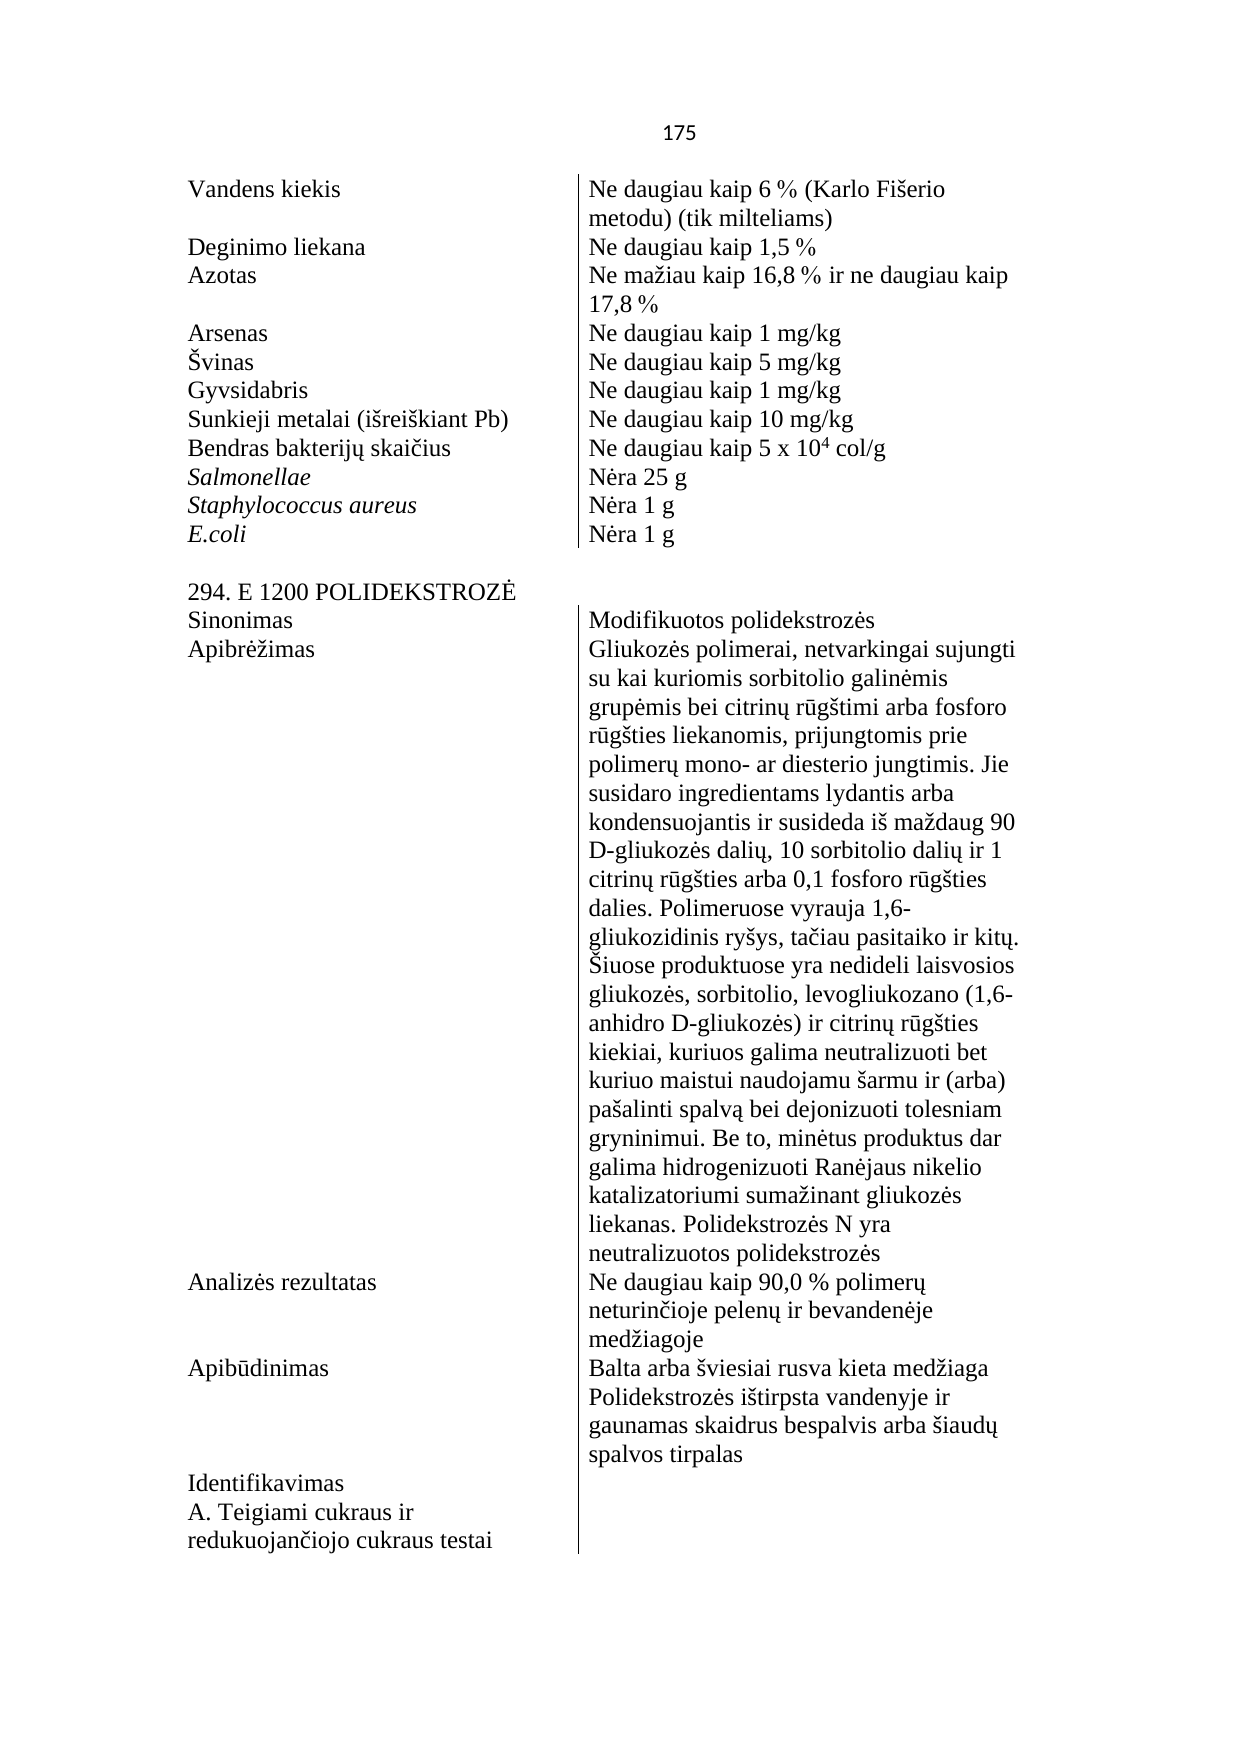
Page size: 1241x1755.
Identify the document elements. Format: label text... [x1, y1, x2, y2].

table_cell Identifikavimas [177, 1468, 578, 1497]
table_cell [1036, 519, 1132, 548]
table_cell [1036, 1497, 1132, 1554]
table_cell [1036, 1267, 1132, 1353]
table_cell Modifikuotos polidekstrozės [579, 605, 1036, 634]
table_cell [1036, 347, 1132, 375]
table_cell Salmonellae [177, 462, 578, 490]
table_cell [1036, 1353, 1132, 1468]
table_cell Ne daugiau kaip 1,5  [579, 232, 1036, 260]
table_cell [1036, 260, 1132, 318]
table_cell Gyvsidabris [177, 375, 578, 404]
table_cell Nėra 25 g [579, 462, 1036, 490]
table_cell A. Teigiami cukraus ir redukuojančiojo cukraus testai [177, 1497, 578, 1554]
table_cell Deginimo liekana [177, 232, 578, 260]
table_cell Ne daugiau kaip 5 mg/kg [579, 347, 1036, 375]
table_cell Nėra 1 g [579, 490, 1036, 519]
table_cell Ne mažiau kaip 16,8  ir ne daugiau kaip 17,8  [579, 260, 1036, 318]
table_cell Analizės rezultatas [177, 1267, 578, 1353]
table_cell E.coli [177, 519, 578, 548]
table_cell Bendras bakterijų skaičius [177, 433, 578, 462]
table_cell Ne daugiau kaip 5 x 104 col/g [579, 433, 1036, 462]
table_cell Švinas [177, 347, 578, 375]
table_cell Apibrėžimas [177, 634, 578, 1267]
table_cell Sinonimas [177, 605, 578, 634]
table_cell [1036, 433, 1132, 462]
table_cell [1036, 318, 1132, 347]
table_cell [1036, 605, 1132, 634]
table_cell Azotas [177, 260, 578, 318]
table_cell [1036, 548, 1132, 605]
table_cell [1036, 404, 1132, 433]
table_cell Apibūdinimas [177, 1353, 578, 1468]
table_cell Sunkieji metalai (išreiškiant Pb) [177, 404, 578, 433]
table_cell [1036, 1468, 1132, 1497]
table_cell [1036, 232, 1132, 260]
table_cell Arsenas [177, 318, 578, 347]
table_cell Ne daugiau kaip 1 mg/kg [579, 375, 1036, 404]
table_cell [579, 1468, 1036, 1497]
table_cell [1036, 375, 1132, 404]
table_cell [1036, 174, 1132, 232]
table_cell Ne daugiau kaip 1 mg/kg [579, 318, 1036, 347]
table_cell 294. E 1200 POLIDEKSTROZĖ [177, 548, 1036, 605]
table_cell [579, 1497, 1036, 1554]
table_cell Ne daugiau kaip 90,0 % polimerų neturinčioje pelenų ir bevandenėje medžiagoje [579, 1267, 1036, 1353]
table_cell Vandens kiekis [177, 174, 578, 232]
table_cell Ne daugiau kaip 6  (Karlo Fišerio metodu) (tik milteliams) [579, 174, 1036, 232]
table_cell [1036, 490, 1132, 519]
table_cell Staphylococcus aureus [177, 490, 578, 519]
table_cell [1036, 634, 1132, 1267]
table_cell Ne daugiau kaip 10 mg/kg [579, 404, 1036, 433]
table_cell Gliukozės polimerai, netvarkingai sujungti su kai kuriomis sorbitolio galinėmis grupėmis bei citrinų rūgštimi arba fosforo rūgšties liekanomis, prijungtomis prie polimerų mono- ar diesterio jungtimis. Jie susidaro ingredientams lydantis arba kondensuojantis ir susideda iš maždaug 90 D-gliukozės dalių, 10 sorbitolio dalių ir 1 citrinų rūgšties arba 0,1 fosforo rūgšties dalies. Polimeruose vyrauja 1,6-gliukozidinis ryšys, tačiau pasitaiko ir kitų. Šiuose produktuose yra nedideli laisvosios gliukozės, sorbitolio, levogliukozano (1,6-anhidro D-gliukozės) ir citrinų rūgšties kiekiai, kuriuos galima neutralizuoti bet kuriuo maistui naudojamu šarmu ir (arba) pašalinti spalvą bei dejonizuoti tolesniam gryninimui. Be to, minėtus produktus dar galima hidrogenizuoti Ranėjaus nikelio katalizatoriumi sumažinant gliukozės liekanas. Polidekstrozės N yra neutralizuotos polidekstrozės [579, 634, 1036, 1267]
table_cell Balta arba šviesiai rusva kieta medžiaga Polidekstrozės ištirpsta vandenyje ir gaunamas skaidrus bespalvis arba šiaudų spalvos tirpalas [579, 1353, 1036, 1468]
table_cell Nėra 1 g [579, 519, 1036, 548]
table_cell [1036, 462, 1132, 490]
